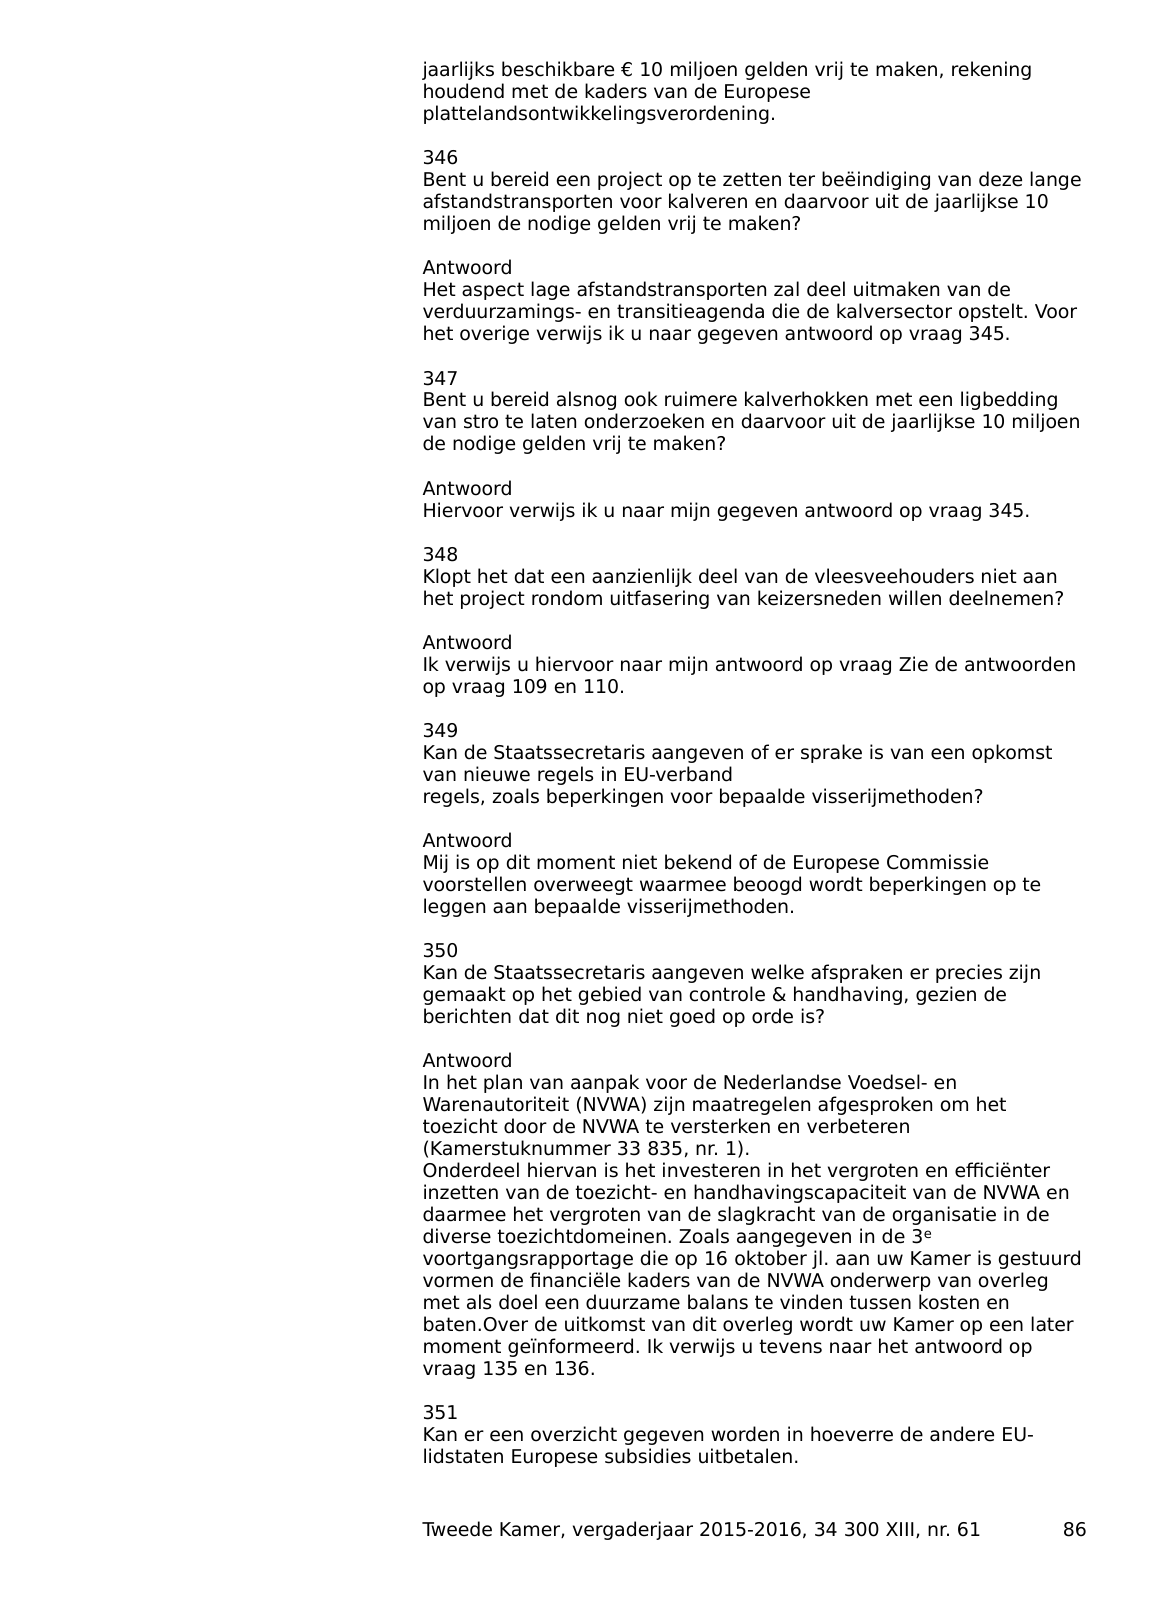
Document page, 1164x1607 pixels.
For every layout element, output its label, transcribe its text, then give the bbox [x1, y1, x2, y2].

text Onderdeel hiervan is het investeren in het vergroten en efficiënter inzetten van de toezicht- en handhavingscapaciteit van de NVWA en daarmee het vergroten van de slagkracht van de organisatie in de diverse toezichtdomeinen. Zoals aangegeven in de 3e voortgangsrapportage die op 16 oktober jl. aan uw Kamer is gestuurd vormen de financiële kaders van de NVWA onderwerp van overleg met als doel een duurzame balans te vinden tussen kosten en baten.Over de uitkomst van dit overleg wordt uw Kamer op een later moment geïnformeerd. Ik verwijs u tevens naar het antwoord op vraag 135 en 136. [422, 1160, 1087, 1380]
text 351 [422, 1402, 1087, 1424]
text 350 [422, 940, 1087, 962]
text Antwoord [422, 830, 1087, 852]
text Mij is op dit moment niet bekend of de Europese Commissie voorstellen overweegt waarmee beoogd wordt beperkingen op te leggen aan bepaalde visserijmethoden. [422, 852, 1087, 918]
text 349 [422, 720, 1087, 742]
text jaarlijks beschikbare € 10 miljoen gelden vrij te maken, rekening houdend met de kaders van de Europese plattelandsontwikkelingsverordening. [422, 59, 1087, 125]
text Kan de Staatssecretaris aangeven of er sprake is van een opkomst van nieuwe regels in EU-verband [422, 742, 1087, 786]
text 348 [422, 544, 1087, 566]
text 346 [422, 147, 1087, 169]
text Antwoord [422, 632, 1087, 654]
text 347 [422, 367, 1087, 389]
text Antwoord [422, 477, 1087, 499]
text Antwoord [422, 1050, 1087, 1072]
text Bent u bereid een project op te zetten ter beëindiging van deze lange afstandstransporten voor kalveren en daarvoor uit de jaarlijkse 10 miljoen de nodige gelden vrij te maken? [422, 169, 1087, 235]
text Kan er een overzicht gegeven worden in hoeverre de andere EU-lidstaten Europese subsidies uitbetalen. [422, 1424, 1087, 1468]
text regels, zoals beperkingen voor bepaalde visserijmethoden? [422, 786, 1087, 808]
text Klopt het dat een aanzienlijk deel van de vleesveehouders niet aan het project rondom uitfasering van keizersneden willen deelnemen? [422, 566, 1087, 609]
text In het plan van aanpak voor de Nederlandse Voedsel- en Warenautoriteit (NVWA) zijn maatregelen afgesproken om het toezicht door de NVWA te versterken en verbeteren (Kamerstuknummer 33 835, nr. 1). [422, 1072, 1087, 1160]
text Hiervoor verwijs ik u naar mijn gegeven antwoord op vraag 345. [422, 499, 1087, 521]
text Het aspect lage afstandstransporten zal deel uitmaken van de verduurzamings- en transitieagenda die de kalversector opstelt. Voor het overige verwijs ik u naar gegeven antwoord op vraag 345. [422, 279, 1087, 345]
text Kan de Staatssecretaris aangeven welke afspraken er precies zijn gemaakt op het gebied van controle & handhaving, gezien de berichten dat dit nog niet goed op orde is? [422, 962, 1087, 1028]
text Ik verwijs u hiervoor naar mijn antwoord op vraag Zie de antwoorden op vraag 109 en 110. [422, 654, 1087, 698]
text Antwoord [422, 257, 1087, 279]
text Bent u bereid alsnog ook ruimere kalverhokken met een ligbedding van stro te laten onderzoeken en daarvoor uit de jaarlijkse 10 miljoen de nodige gelden vrij te maken? [422, 389, 1087, 455]
